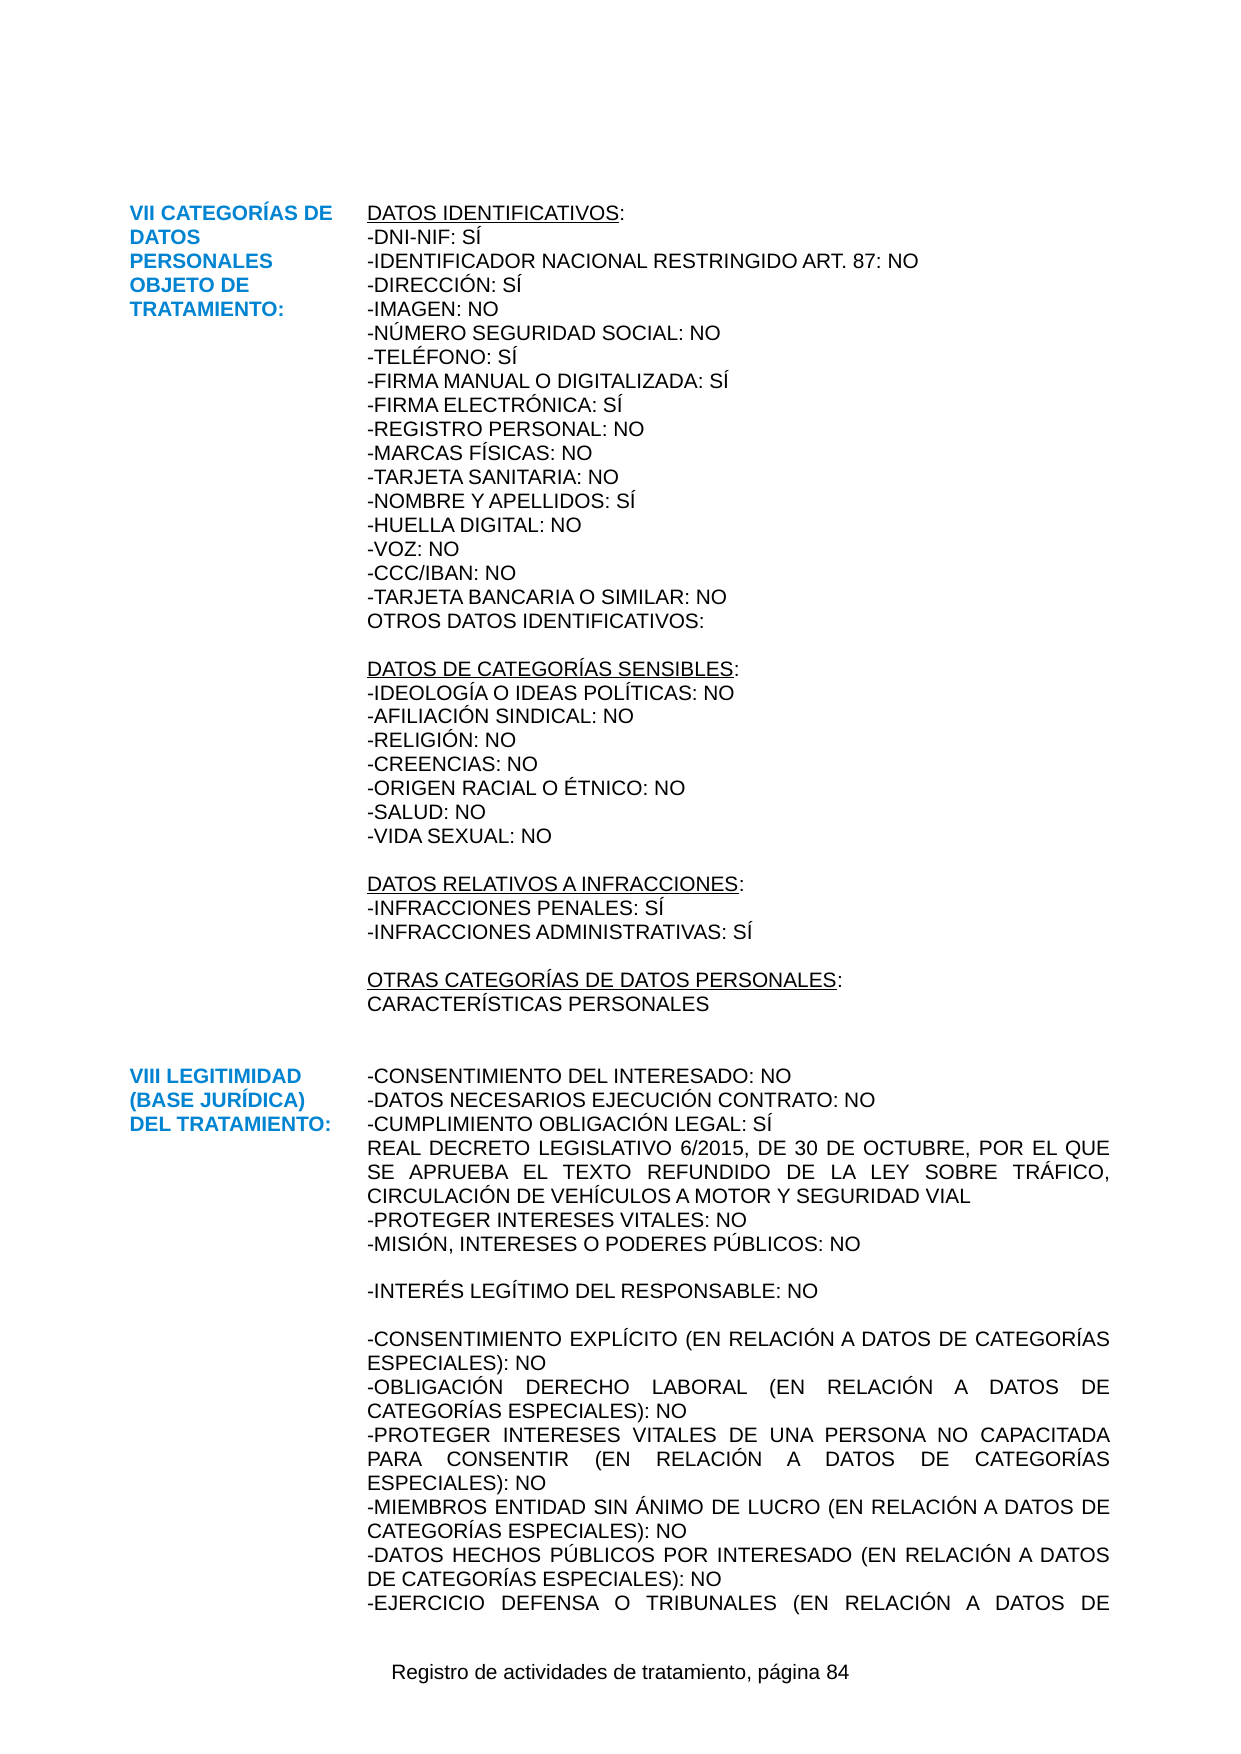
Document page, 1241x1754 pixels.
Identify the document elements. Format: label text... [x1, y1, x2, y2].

table_cell VII CATEGORÍAS DE DATOS PERSONALES OBJETO DE TRATAMIENTO: [118, 201, 356, 1064]
table_cell DATOS IDENTIFICATIVOS: -DNI-NIF: SÍ -IDENTIFICADOR NACIONAL RESTRINGIDO ART. 87: NO -DIRECCIÓN: SÍ -IMAGEN: NO -NÚMERO SEGURIDAD SOCIAL: NO -TELÉFONO: SÍ -FIRMA MANUAL O DIGITALIZADA: SÍ -FIRMA ELECTRÓNICA: SÍ -REGISTRO PERSONAL: NO -MARCAS FÍSICAS: NO -TARJETA SANITARIA: NO -NOMBRE Y APELLIDOS: SÍ -HUELLA DIGITAL: NO -VOZ: NO -CCC/IBAN: NO -TARJETA BANCARIA O SIMILAR: NO OTROS DATOS IDENTIFICATIVOS: DATOS DE CATEGORÍAS SENSIBLES: -IDEOLOGÍA O IDEAS POLÍTICAS: NO -AFILIACIÓN SINDICAL: NO -RELIGIÓN: NO -CREENCIAS: NO -ORIGEN RACIAL O ÉTNICO: NO -SALUD: NO -VIDA SEXUAL: NO DATOS RELATIVOS A INFRACCIONES: -INFRACCIONES PENALES: SÍ -INFRACCIONES ADMINISTRATIVAS: SÍ OTRAS CATEGORÍAS DE DATOS PERSONALES: CARACTERÍSTICAS PERSONALES [356, 201, 1122, 1064]
table_cell [356, 177, 1122, 201]
table_cell VIII LEGITIMIDAD (BASE JURÍDICA) DEL TRATAMIENTO: [118, 1064, 356, 1615]
table_cell [118, 177, 356, 201]
table_cell -CONSENTIMIENTO DEL INTERESADO: NO -DATOS NECESARIOS EJECUCIÓN CONTRATO: NO -CUMPLIMIENTO OBLIGACIÓN LEGAL: SÍ REAL DECRETO LEGISLATIVO 6/2015, DE 30 DE OCTUBRE, POR EL QUE SE APRUEBA EL TEXTO REFUNDIDO DE LA LEY SOBRE TRÁFICO, CIRCULACIÓN DE VEHÍCULOS A MOTOR Y SEGURIDAD VIAL -PROTEGER INTERESES VITALES: NO -MISIÓN, INTERESES O PODERES PÚBLICOS: NO -INTERÉS LEGÍTIMO DEL RESPONSABLE: NO -CONSENTIMIENTO EXPLÍCITO (EN RELACIÓN A DATOS DE CATEGORÍAS ESPECIALES): NO -OBLIGACIÓN DERECHO LABORAL (EN RELACIÓN A DATOS DE CATEGORÍAS ESPECIALES): NO -PROTEGER INTERESES VITALES DE UNA PERSONA NO CAPACITADA PARA CONSENTIR (EN RELACIÓN A DATOS DE CATEGORÍAS ESPECIALES): NO -MIEMBROS ENTIDAD SIN ÁNIMO DE LUCRO (EN RELACIÓN A DATOS DE CATEGORÍAS ESPECIALES): NO -DATOS HECHOS PÚBLICOS POR INTERESADO (EN RELACIÓN A DATOS DE CATEGORÍAS ESPECIALES): NO -EJERCICIO DEFENSA O TRIBUNALES (EN RELACIÓN A DATOS DE [356, 1064, 1122, 1615]
